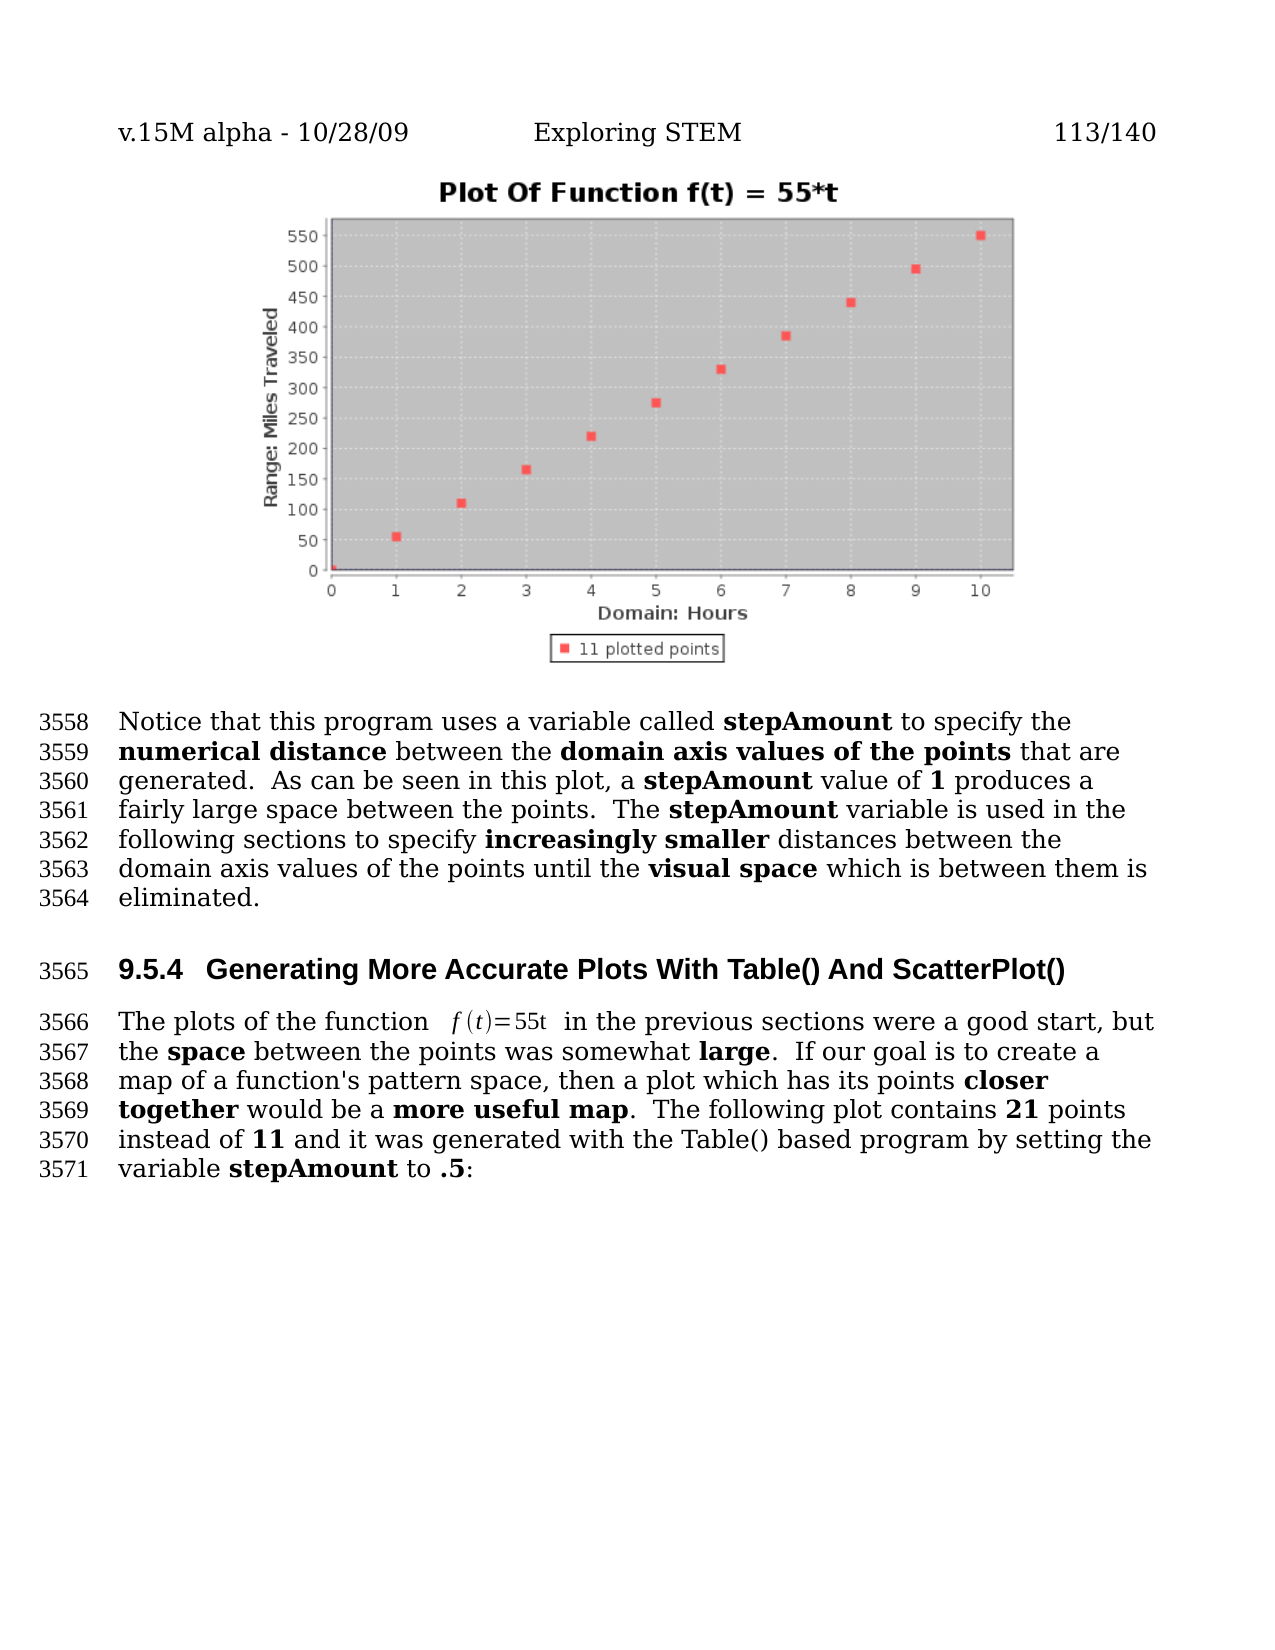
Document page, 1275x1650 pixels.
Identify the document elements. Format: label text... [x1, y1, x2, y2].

subtitle Generating More Accurate Plots With Table() And ScatterPlot() [118, 952, 1157, 985]
text The plots of the functionin the previous sections were a good start, but the space between the points was somewhat large. If our goal is to create a map of a function's pattern space, then a plot which has its points closer together would be a more useful map. The following plot contains 21 points instead of 11 and it was generated with the Table() based program by setting the variable stepAmount to .5: [118, 1006, 1157, 1183]
picture [246, 176, 1029, 664]
text Notice that this program uses a variable called stepAmount to specify the numerical distance between the domain axis values of the points that are generated. As can be seen in this plot, a stepAmount value of 1 produces a fairly large space between the points. The stepAmount variable is used in the following sections to specify increasingly smaller distances between the domain axis values of the points until the visual space which is between them is eliminated. [118, 707, 1157, 913]
